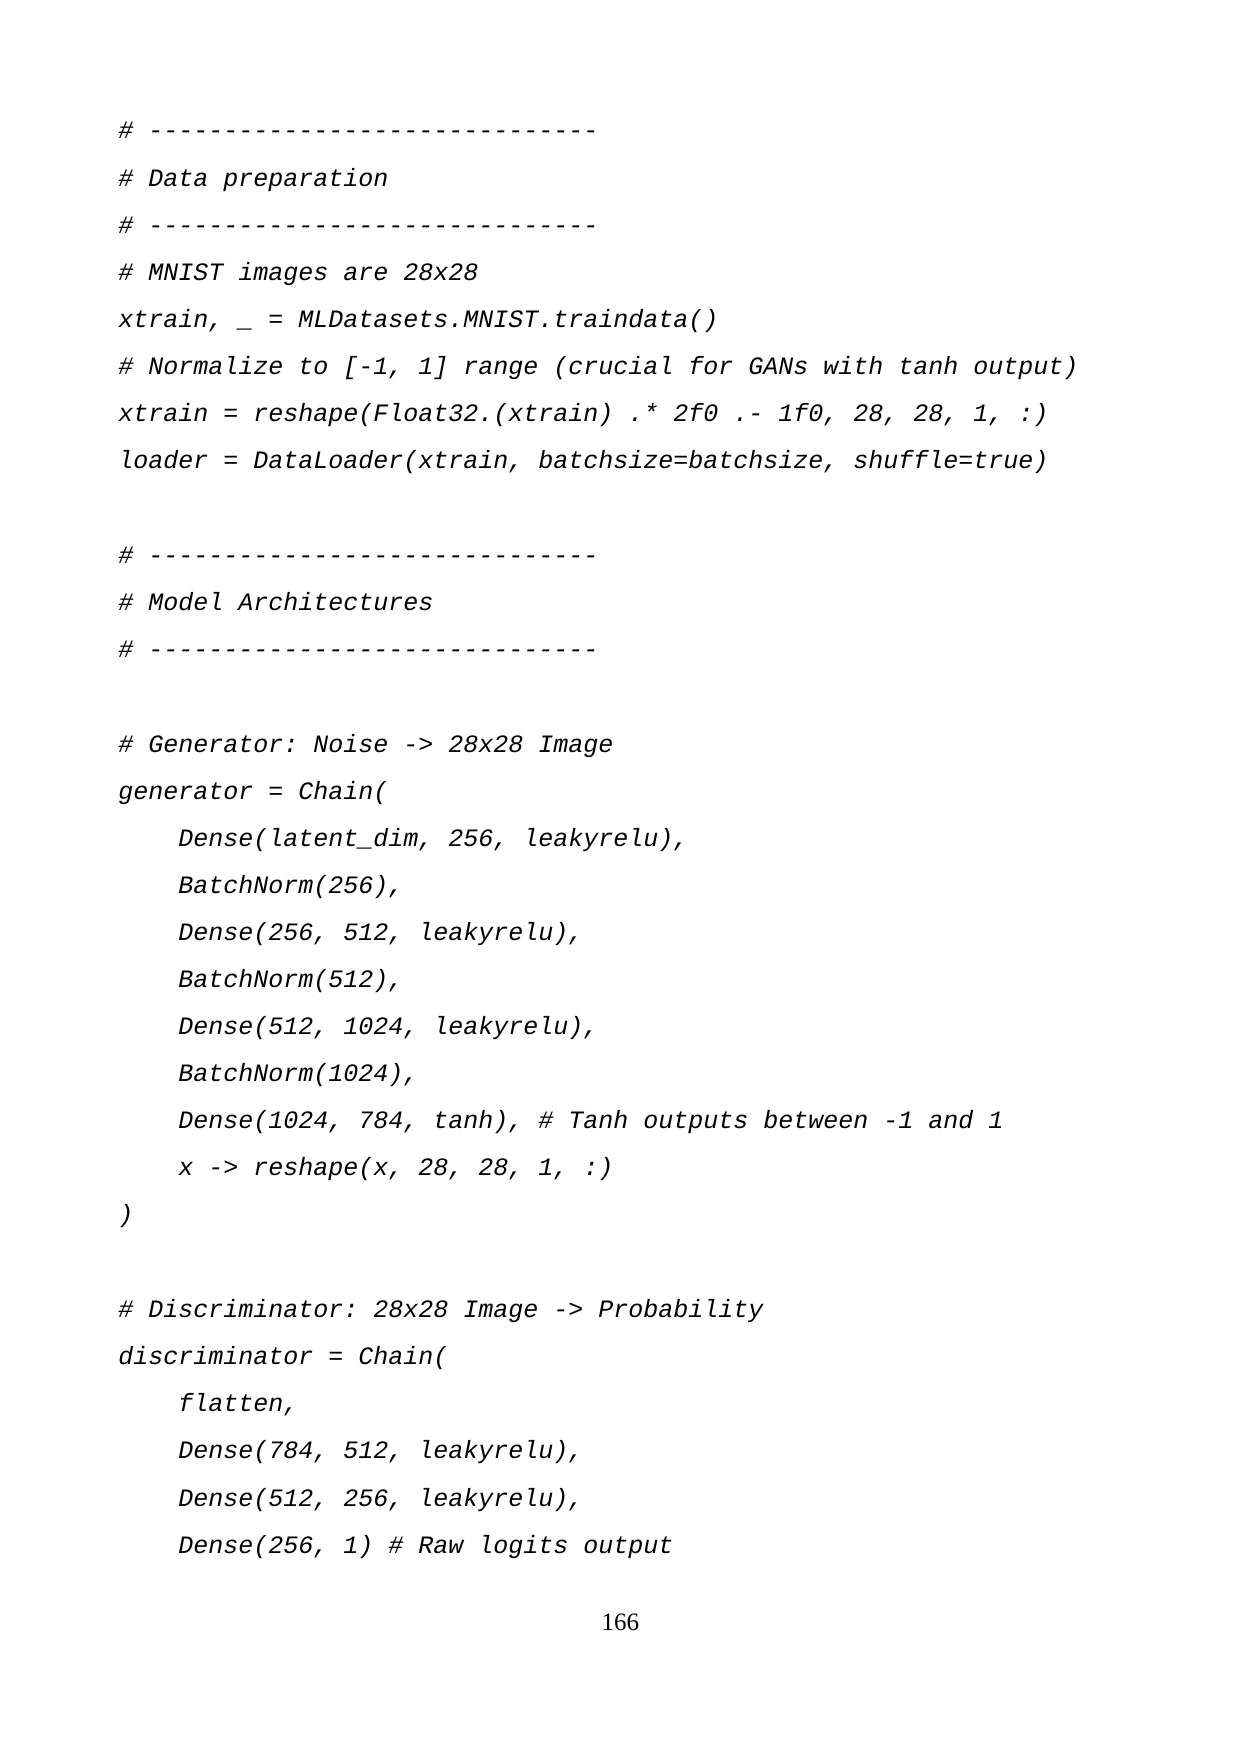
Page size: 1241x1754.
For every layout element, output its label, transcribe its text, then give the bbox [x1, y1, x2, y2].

text xtrain = reshape(Float32.(xtrain) .* 2f0 .- 1f0, 28, 28, 1, :) [118, 401, 1122, 429]
text flatten, [118, 1391, 1122, 1419]
text # Data preparation [118, 165, 1122, 193]
text Dense(256, 512, leakyrelu), [118, 919, 1122, 948]
text ) [118, 1202, 1122, 1230]
text # MNIST images are 28x28 [118, 259, 1122, 288]
text # Generator: Noise -> 28x28 Image [118, 731, 1122, 759]
text # ------------------------------ [118, 212, 1122, 241]
text xtrain, _ = MLDatasets.MNIST.traindata() [118, 306, 1122, 335]
text x -> reshape(x, 28, 28, 1, :) [118, 1155, 1122, 1183]
text # Discriminator: 28x28 Image -> Probability [118, 1297, 1122, 1325]
text generator = Chain( [118, 778, 1122, 807]
text loader = DataLoader(xtrain, batchsize=batchsize, shuffle=true) [118, 448, 1122, 476]
text discriminator = Chain( [118, 1344, 1122, 1372]
text BatchNorm(1024), [118, 1061, 1122, 1089]
text # ------------------------------ [118, 542, 1122, 571]
text Dense(512, 1024, leakyrelu), [118, 1014, 1122, 1042]
text Dense(1024, 784, tanh), # Tanh outputs between -1 and 1 [118, 1108, 1122, 1136]
text # Normalize to [-1, 1] range (crucial for GANs with tanh output) [118, 353, 1122, 382]
text # ------------------------------ [118, 637, 1122, 665]
text Dense(256, 1) # Raw logits output [118, 1532, 1122, 1561]
text Dense(latent_dim, 256, leakyrelu), [118, 825, 1122, 854]
text # Model Architectures [118, 589, 1122, 618]
text BatchNorm(256), [118, 872, 1122, 901]
text Dense(512, 256, leakyrelu), [118, 1485, 1122, 1513]
text Dense(784, 512, leakyrelu), [118, 1438, 1122, 1466]
text # ------------------------------ [118, 118, 1122, 146]
text BatchNorm(512), [118, 967, 1122, 995]
